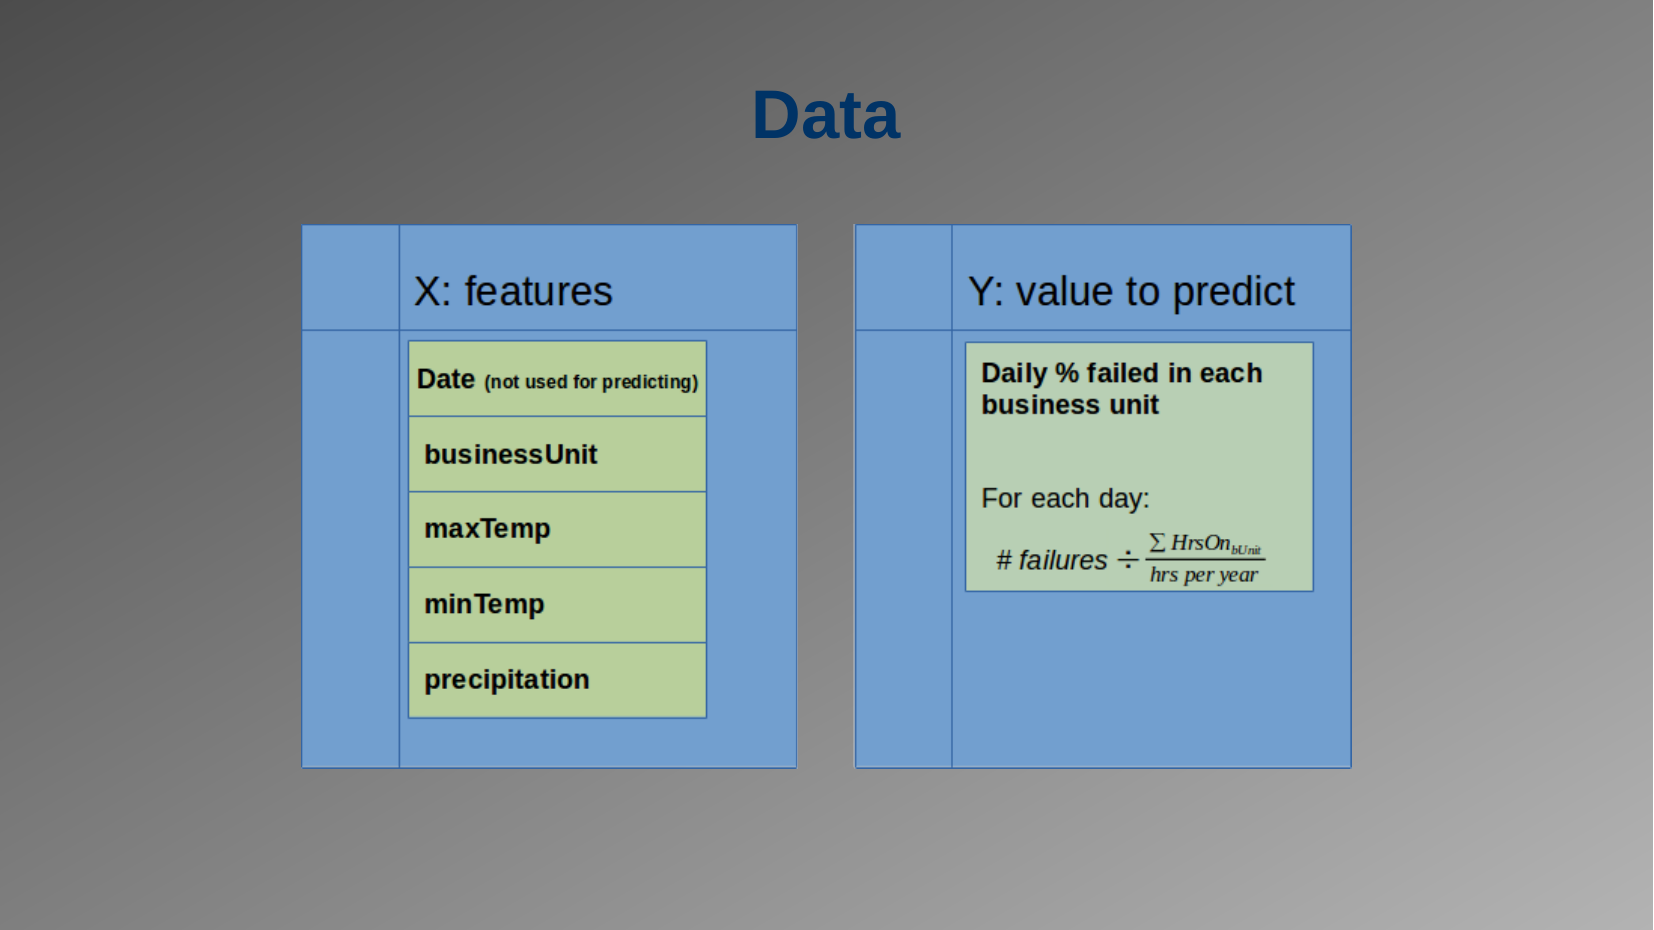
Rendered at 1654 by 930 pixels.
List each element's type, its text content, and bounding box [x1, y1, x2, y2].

title Data [82, 36, 1571, 193]
picture [301, 224, 1352, 769]
